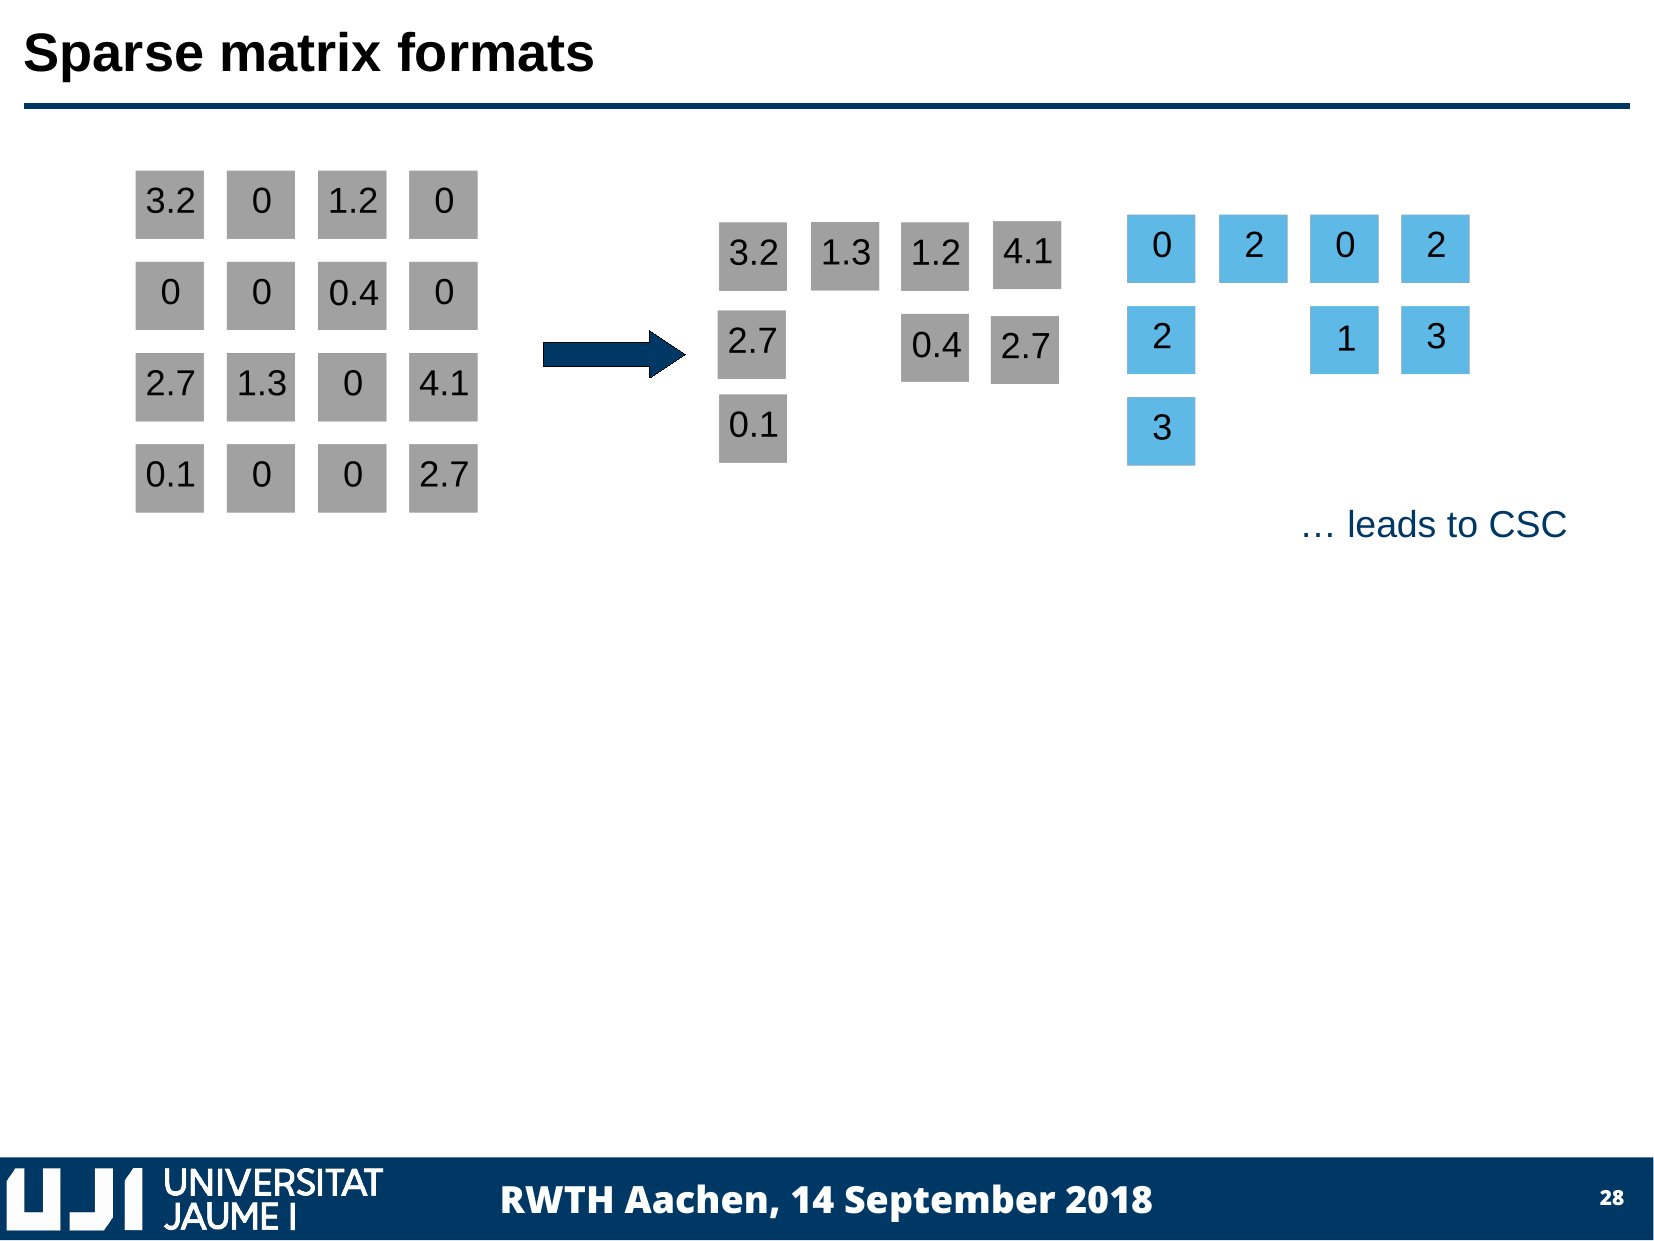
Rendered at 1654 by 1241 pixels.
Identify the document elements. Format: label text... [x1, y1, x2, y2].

title Sparse matrix formats [23, 0, 1630, 107]
picture [710, 207, 1477, 473]
picture [128, 163, 485, 520]
text_box [543, 330, 686, 378]
text_box … leads to CSC [1284, 496, 1583, 553]
picture [0, 1158, 390, 1241]
